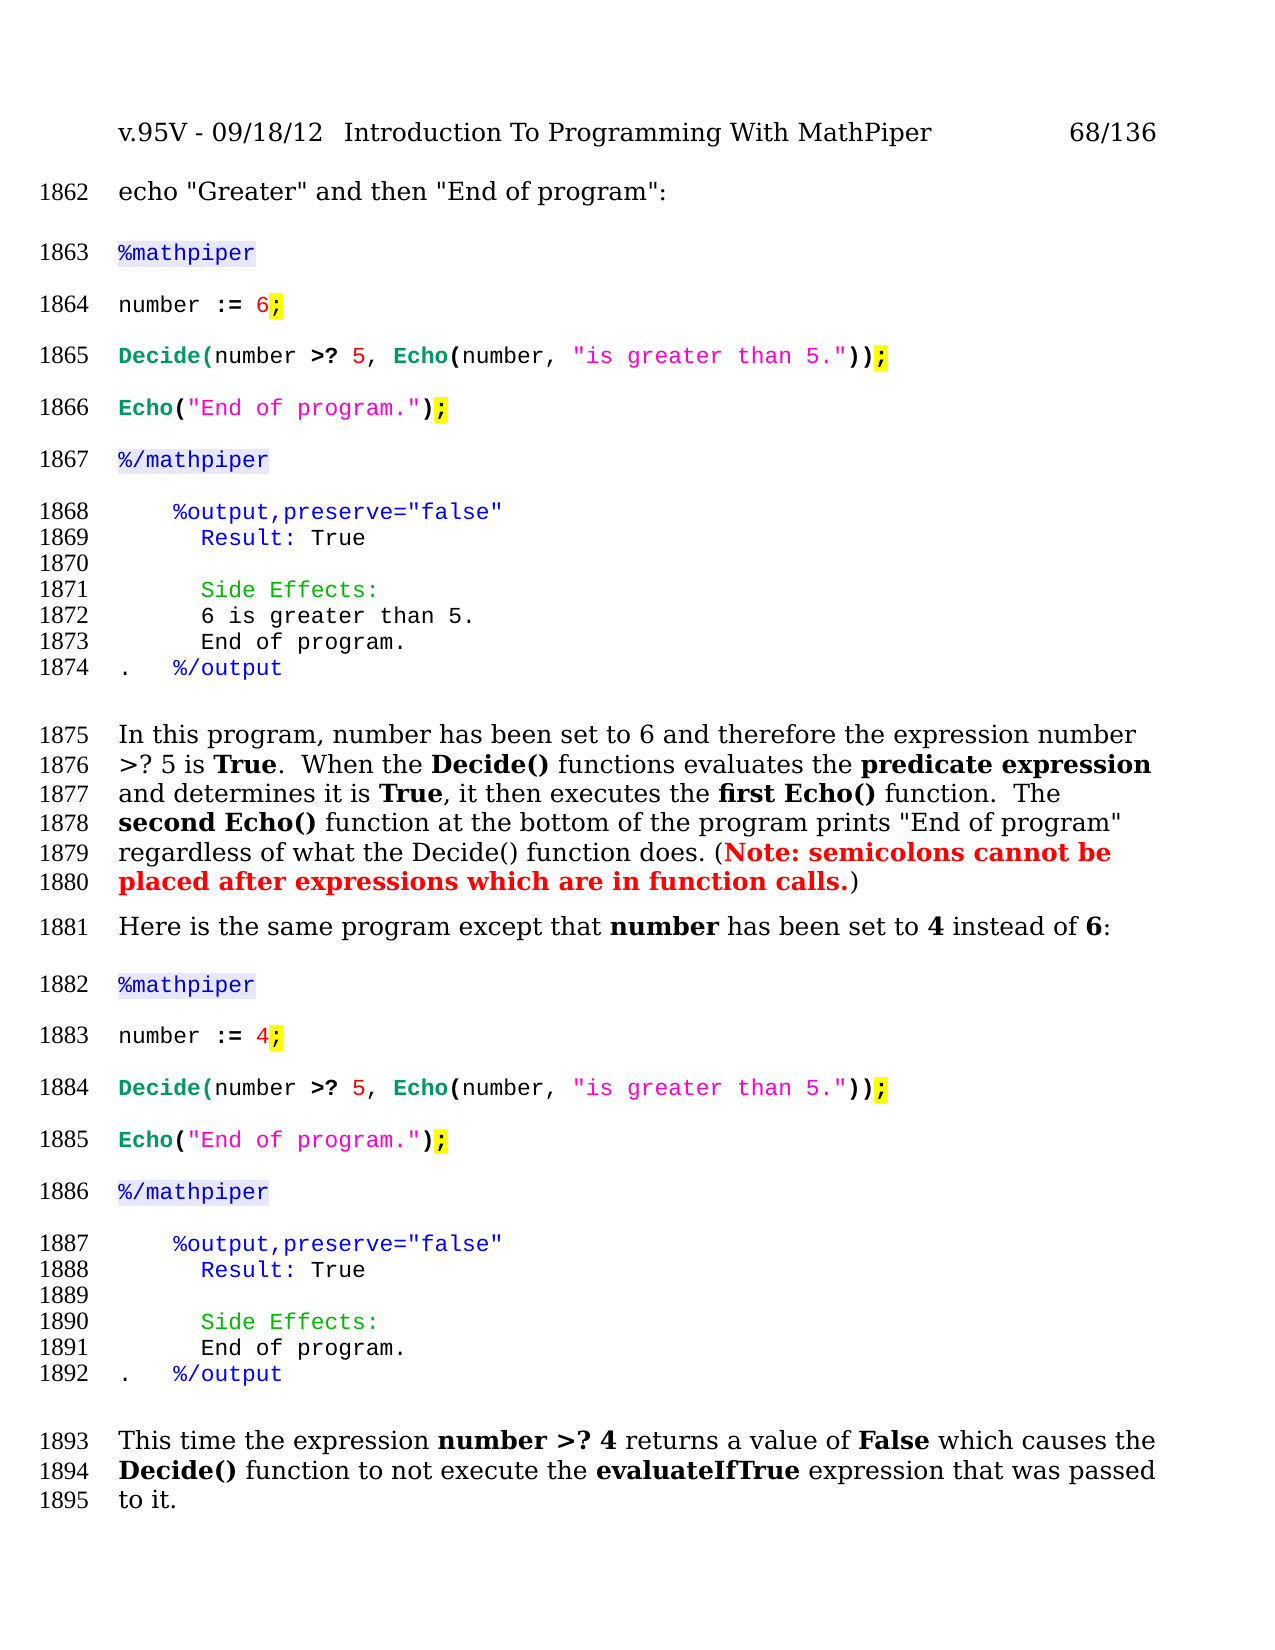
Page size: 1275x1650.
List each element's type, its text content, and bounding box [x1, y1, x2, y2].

text Decide(number >? 5, Echo(number, "is greater than 5.")); [118, 1077, 1157, 1103]
text number := 6; [118, 293, 1157, 319]
text Decide(number >? 5, Echo(number, "is greater than 5.")); [118, 345, 1157, 371]
text %mathpiper [118, 241, 1157, 267]
text Result: True [118, 1258, 1157, 1284]
text End of program. [118, 1336, 1157, 1362]
text Here is the same program except that number has been set to 4 instead of 6: [118, 912, 1157, 941]
text %mathpiper [118, 973, 1157, 999]
text %output,preserve="false" [118, 501, 1157, 526]
text %/mathpiper [118, 1180, 1157, 1206]
text %output,preserve="false" [118, 1232, 1157, 1258]
text 6 is greater than 5. [118, 604, 1157, 630]
text Echo("End of program."); [118, 1128, 1157, 1154]
text . %/output [118, 656, 1157, 682]
text This time the expression number >? 4 returns a value of False which causes the Decide() function to not execute the evaluateIfTrue expression that was passed to it. [118, 1426, 1157, 1514]
text Echo("End of program."); [118, 397, 1157, 423]
text Side Effects: [118, 578, 1157, 604]
text . %/output [118, 1362, 1157, 1388]
text Side Effects: [118, 1310, 1157, 1336]
text End of program. [118, 630, 1157, 656]
text echo "Greater" and then "End of program": [118, 177, 1157, 206]
text number := 4; [118, 1025, 1157, 1051]
text %/mathpiper [118, 449, 1157, 474]
text In this program, number has been set to 6 and therefore the expression number >? 5 is True. When the Decide() functions evaluates the predicate expression and determines it is True, it then executes the first Echo() function. The second Echo() function at the bottom of the program prints "End of program" regardless of what the Decide() function does. (Note: semicolons cannot be placed after expressions which are in function calls.) [118, 721, 1157, 897]
text Result: True [118, 526, 1157, 552]
